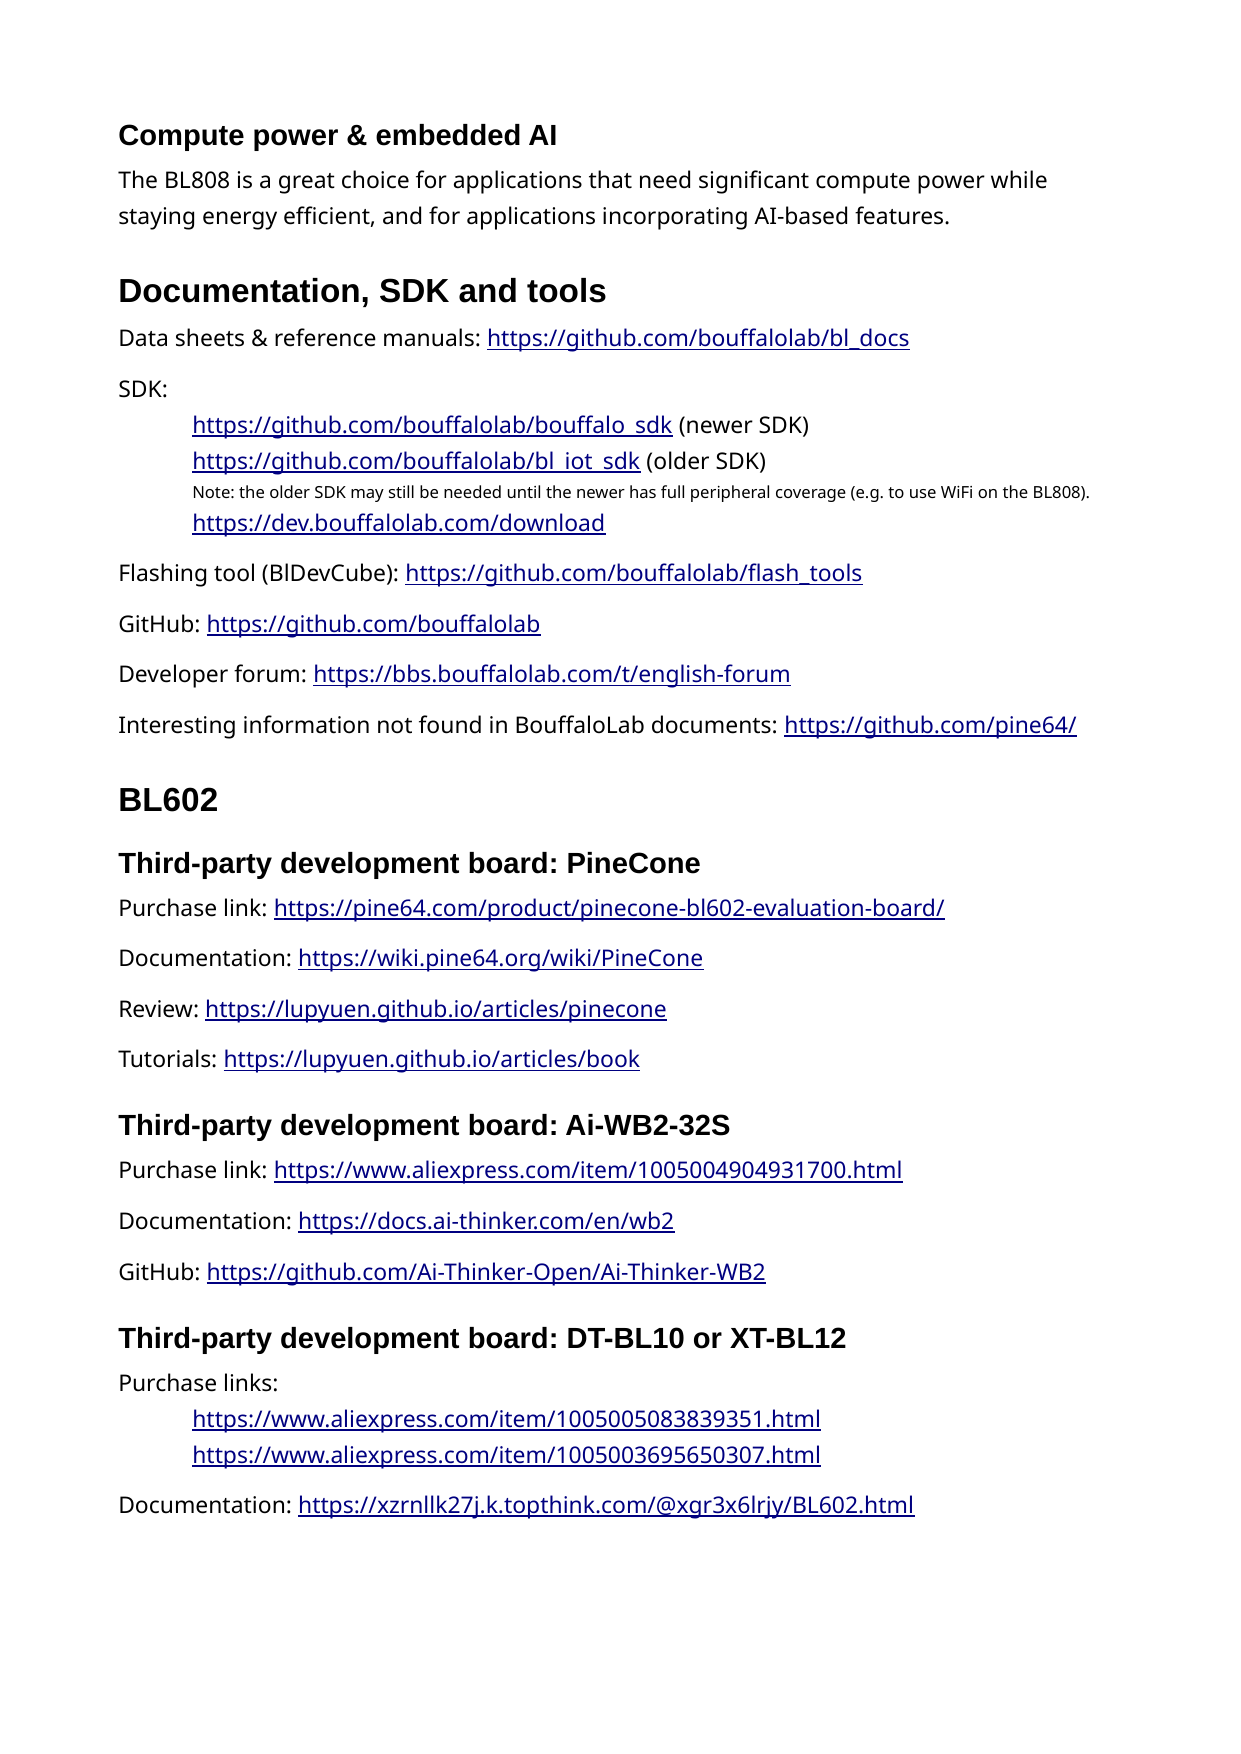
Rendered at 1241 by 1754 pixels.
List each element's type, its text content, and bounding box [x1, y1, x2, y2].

text Documentation: https://xzrnllk27j.k.topthink.com/@xgr3x6lrjy/BL602.html [118, 1489, 1122, 1520]
text Tutorials: https://lupyuen.github.io/articles/book [118, 1043, 1122, 1074]
subtitle Third-party development board: Ai-WB2-32S [118, 1108, 1122, 1142]
text GitHub: https://github.com/Ai-Thinker-Open/Ai-Thinker-WB2 [118, 1256, 1122, 1287]
text Flashing tool (BlDevCube): https://github.com/bouffalolab/flash_tools [118, 557, 1122, 588]
text Data sheets & reference manuals: https://github.com/bouffalolab/bl_docs [118, 322, 1122, 354]
subtitle Compute power & embedded AI [118, 118, 1122, 152]
text SDK: [118, 373, 1122, 404]
text https://github.com/bouffalolab/bouffalo_sdk (newer SDK) [192, 409, 1122, 440]
text Note: the older SDK may still be needed until the newer has full peripheral coverage (e.g. to use WiFi on the BL808). [192, 481, 1122, 503]
text Documentation: https://wiki.pine64.org/wiki/PineCone [118, 942, 1122, 973]
text Purchase link: https://pine64.com/product/pinecone-bl602-evaluation-board/ [118, 892, 1122, 923]
text Interesting information not found in BouffaloLab documents: https://github.com/pine64/ [118, 709, 1122, 740]
subtitle Third-party development board: DT-BL10 or XT-BL12 [118, 1321, 1122, 1354]
text The BL808 is a great choice for applications that need significant compute power while staying energy efficient, and for applications incorporating AI-based features. [118, 164, 1122, 231]
text Developer forum: https://bbs.bouffalolab.com/t/english-forum [118, 658, 1122, 689]
text https://github.com/bouffalolab/bl_iot_sdk (older SDK) [192, 445, 1122, 476]
text https://www.aliexpress.com/item/1005005083839351.html [192, 1403, 1122, 1434]
text https://dev.bouffalolab.com/download [192, 507, 1122, 538]
text https://www.aliexpress.com/item/1005003695650307.html [192, 1438, 1122, 1470]
text GitHub: https://github.com/bouffalolab [118, 608, 1122, 639]
subtitle Documentation, SDK and tools [118, 271, 1122, 310]
subtitle Third-party development board: PineCone [118, 846, 1122, 879]
text Purchase link: https://www.aliexpress.com/item/1005004904931700.html [118, 1154, 1122, 1186]
subtitle BL602 [118, 780, 1122, 819]
text Review: https://lupyuen.github.io/articles/pinecone [118, 993, 1122, 1024]
text Purchase links: [118, 1367, 1122, 1398]
text Documentation: https://docs.ai-thinker.com/en/wb2 [118, 1205, 1122, 1236]
